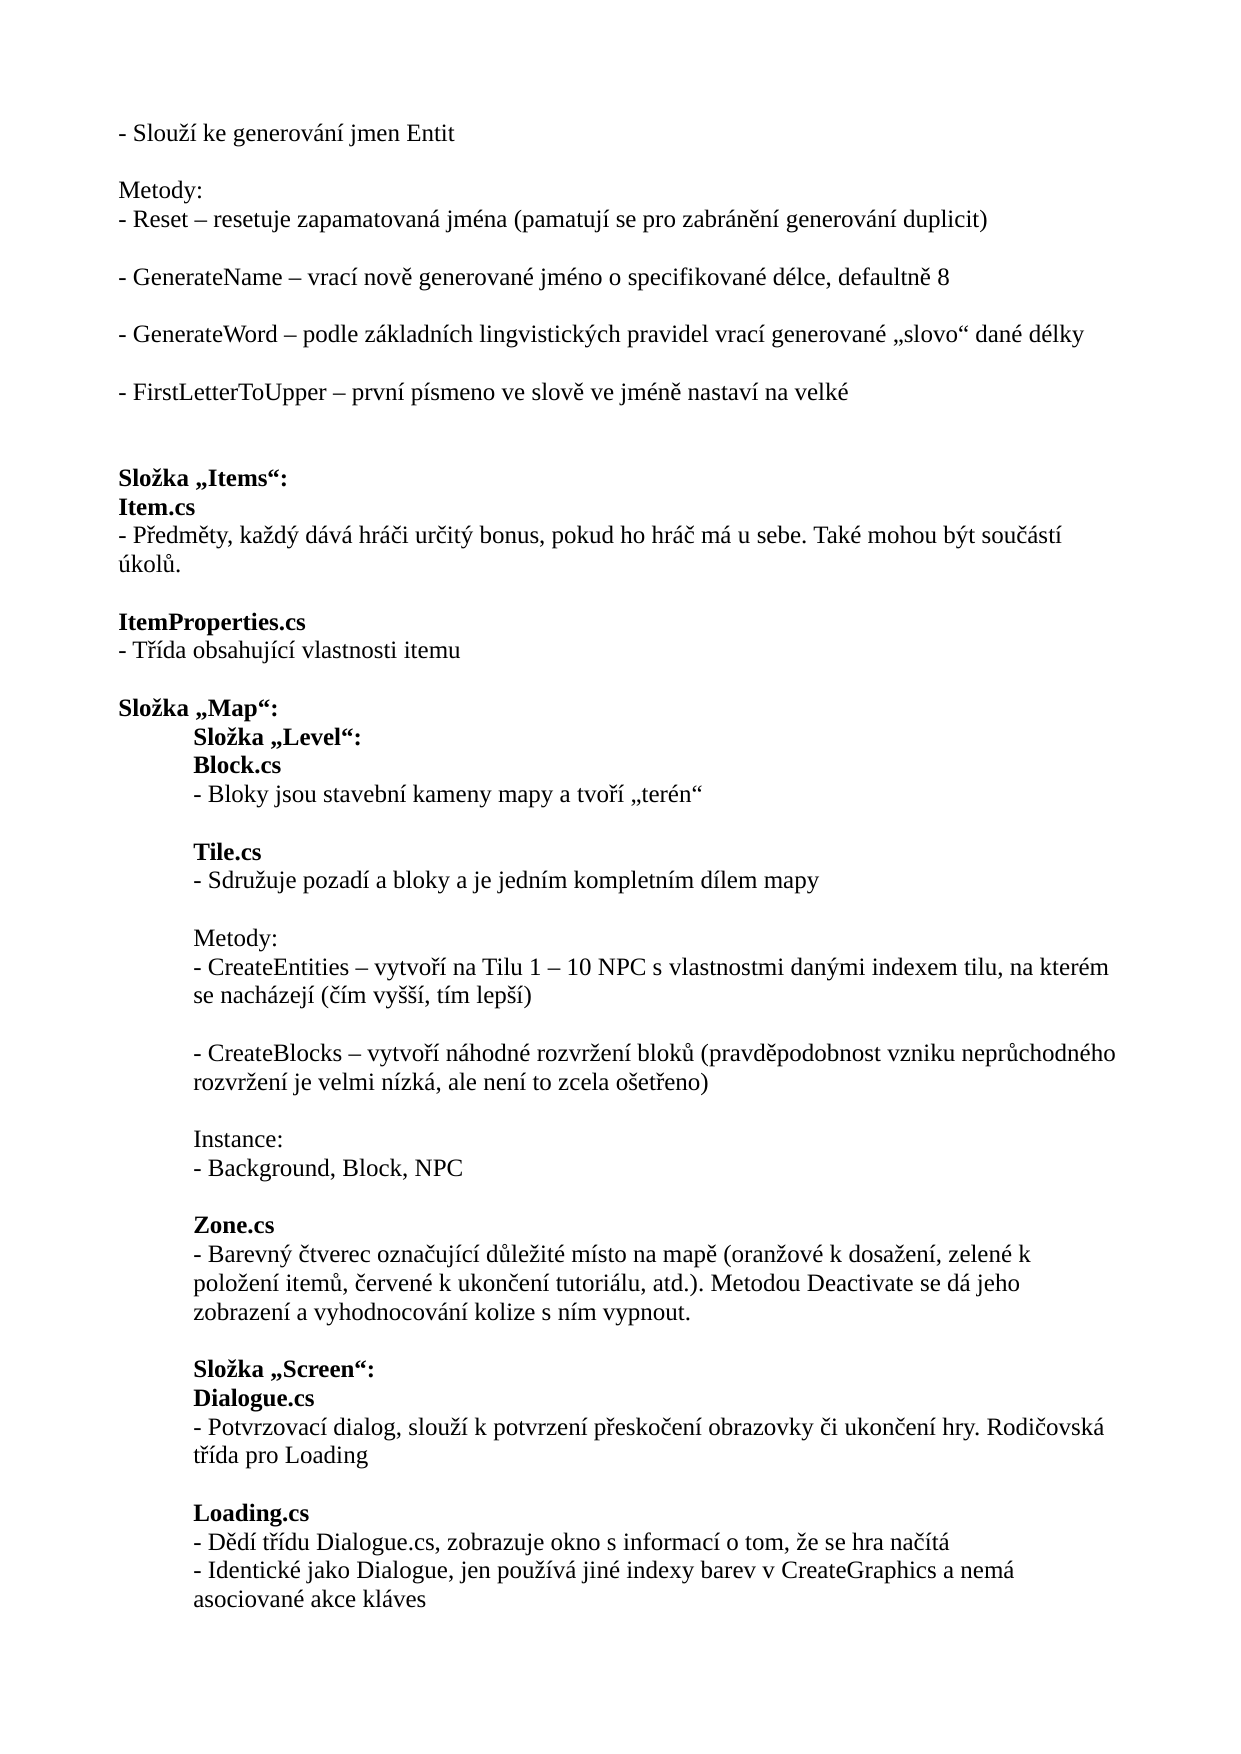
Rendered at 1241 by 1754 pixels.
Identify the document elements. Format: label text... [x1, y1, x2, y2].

text Dialogue.cs [118, 1383, 1122, 1412]
text - Sdružuje pozadí a bloky a je jedním kompletním dílem mapy [118, 866, 1122, 894]
text Loading.cs [118, 1498, 1122, 1527]
text Tile.cs [118, 837, 1122, 866]
text - GenerateName – vrací nově generované jméno o specifikované délce, defaultně 8 [118, 262, 1122, 291]
text - Barevný čtverec označující důležité místo na mapě (oranžové k dosažení, zelené k položení itemů, červené k ukončení tutoriálu, atd.). Metodou Deactivate se dá jeho zobrazení a vyhodnocování kolize s ním vypnout. [118, 1239, 1122, 1326]
text - FirstLetterToUpper – první písmeno ve slově ve jméně nastaví na velké [118, 377, 1122, 406]
text - CreateEntities – vytvoří na Tilu 1 – 10 NPC s vlastnostmi danými indexem tilu, na kterém se nacházejí (čím vyšší, tím lepší) [118, 952, 1122, 1009]
text Metody: [118, 176, 1122, 204]
text - Třída obsahující vlastnosti itemu [118, 636, 1122, 664]
text - CreateBlocks – vytvoří náhodné rozvržení bloků (pravděpodobnost vzniku neprůchodného rozvržení je velmi nízká, ale není to zcela ošetřeno) [118, 1038, 1122, 1096]
text - Potvrzovací dialog, slouží k potvrzení přeskočení obrazovky či ukončení hry. Rodičovská třída pro Loading [118, 1412, 1122, 1469]
text Item.cs [118, 492, 1122, 521]
text - Bloky jsou stavební kameny mapy a tvoří „terén“ [118, 779, 1122, 808]
text - GenerateWord – podle základních lingvistických pravidel vrací generované „slovo“ dané délky [118, 319, 1122, 348]
text - Dědí třídu Dialogue.cs, zobrazuje okno s informací o tom, že se hra načítá - Identické jako Dialogue, jen používá jiné indexy barev v CreateGraphics a nemá asociované akce kláves [118, 1527, 1122, 1613]
text ItemProperties.cs [118, 607, 1122, 636]
text Složka „Items“: [118, 463, 1122, 492]
text - Background, Block, NPC [118, 1153, 1122, 1182]
text Složka „Screen“: [118, 1354, 1122, 1383]
text Složka „Level“: [118, 722, 1122, 751]
text Metody: [118, 923, 1122, 952]
text Zone.cs [118, 1211, 1122, 1239]
text - Slouží ke generování jmen Entit [118, 118, 1122, 147]
text Instance: [118, 1124, 1122, 1153]
text Složka „Map“: [118, 693, 1122, 722]
text - Předměty, každý dává hráči určitý bonus, pokud ho hráč má u sebe. Také mohou být součástí úkolů. [118, 521, 1122, 578]
text Block.cs [118, 751, 1122, 779]
text - Reset – resetuje zapamatovaná jména (pamatují se pro zabránění generování duplicit) [118, 204, 1122, 233]
